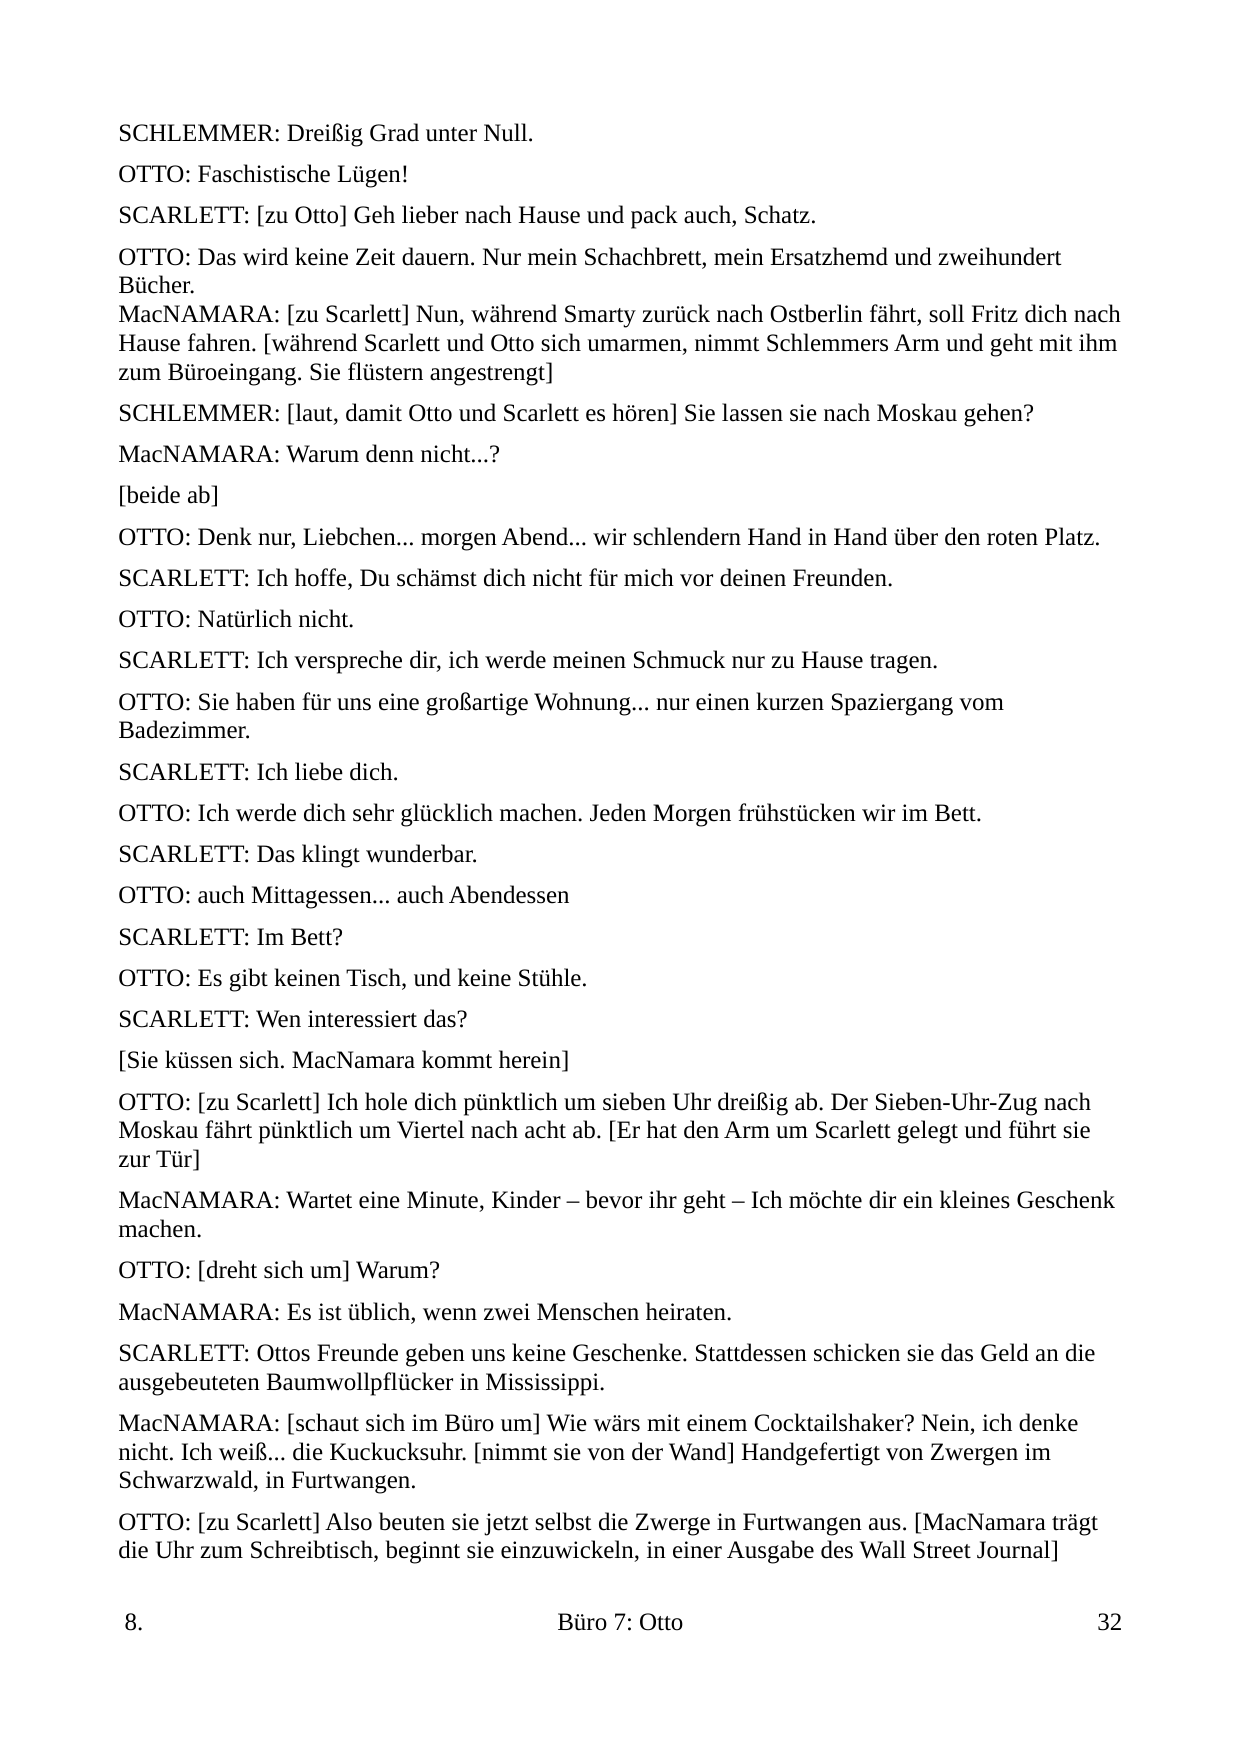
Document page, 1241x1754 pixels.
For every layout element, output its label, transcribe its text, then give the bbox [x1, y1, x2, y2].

text SCARLETT: Ich hoffe, Du schämst dich nicht für mich vor deinen Freunden. [118, 563, 1122, 592]
text OTTO: auch Mittagessen... auch Abendessen [118, 881, 1122, 909]
text SCARLETT: Im Bett? [118, 922, 1122, 951]
text SCHLEMMER: [laut, damit Otto und Scarlett es hören] Sie lassen sie nach Moskau gehen? [118, 398, 1122, 427]
text SCARLETT: Ich liebe dich. [118, 757, 1122, 786]
text MacNAMARA: Warum denn nicht...? [118, 439, 1122, 468]
text SCARLETT: Ottos Freunde geben uns keine Geschenke. Stattdessen schicken sie das Geld an die ausgebeuteten Baumwollpflücker in Mississippi. [118, 1338, 1122, 1396]
text SCARLETT: Wen interessiert das? [118, 1004, 1122, 1033]
text SCHLEMMER: Dreißig Grad unter Null. [118, 118, 1122, 147]
text OTTO: [zu Scarlett] Also beuten sie jetzt selbst die Zwerge in Furtwangen aus. [MacNamara trägt die Uhr zum Schreibtisch, beginnt sie einzuwickeln, in einer Ausgabe des Wall Street Journal] [118, 1507, 1122, 1564]
text OTTO: Faschistische Lügen! [118, 159, 1122, 188]
text OTTO: [zu Scarlett] Ich hole dich pünktlich um sieben Uhr dreißig ab. Der Sieben-Uhr-Zug nach Moskau fährt pünktlich um Viertel nach acht ab. [Er hat den Arm um Scarlett gelegt und führt sie zur Tür] [118, 1087, 1122, 1173]
text MacNAMARA: [schaut sich im Büro um] Wie wärs mit einem Cocktailshaker? Nein, ich denke nicht. Ich weiß... die Kuckucksuhr. [nimmt sie von der Wand] Handgefertigt von Zwergen im Schwarzwald, in Furtwangen. [118, 1408, 1122, 1494]
text SCARLETT: Ich verspreche dir, ich werde meinen Schmuck nur zu Hause tragen. [118, 646, 1122, 674]
text SCARLETT: [zu Otto] Geh lieber nach Hause und pack auch, Schatz. [118, 201, 1122, 229]
text OTTO: Ich werde dich sehr glücklich machen. Jeden Morgen frühstücken wir im Bett. [118, 798, 1122, 827]
text OTTO: Das wird keine Zeit dauern. Nur mein Schachbrett, mein Ersatzhemd und zweihundert Bücher. MacNAMARA: [zu Scarlett] Nun, während Smarty zurück nach Ostberlin fährt, soll Fritz dich nach Hause fahren. [während Scarlett und Otto sich umarmen, nimmt Schlemmers Arm und geht mit ihm zum Büroeingang. Sie flüstern angestrengt] [118, 242, 1122, 386]
text OTTO: Sie haben für uns eine großartige Wohnung... nur einen kurzen Spaziergang vom Badezimmer. [118, 687, 1122, 744]
text OTTO: Natürlich nicht. [118, 604, 1122, 633]
text MacNAMARA: Wartet eine Minute, Kinder – bevor ihr geht – Ich möchte dir ein kleines Geschenk machen. [118, 1186, 1122, 1243]
text SCARLETT: Das klingt wunderbar. [118, 839, 1122, 868]
text [Sie küssen sich. MacNamara kommt herein] [118, 1046, 1122, 1074]
text OTTO: [dreht sich um] Warum? [118, 1256, 1122, 1284]
text [beide ab] [118, 481, 1122, 509]
text MacNAMARA: Es ist üblich, wenn zwei Menschen heiraten. [118, 1297, 1122, 1326]
text OTTO: Denk nur, Liebchen... morgen Abend... wir schlendern Hand in Hand über den roten Platz. [118, 522, 1122, 551]
text OTTO: Es gibt keinen Tisch, und keine Stühle. [118, 963, 1122, 992]
